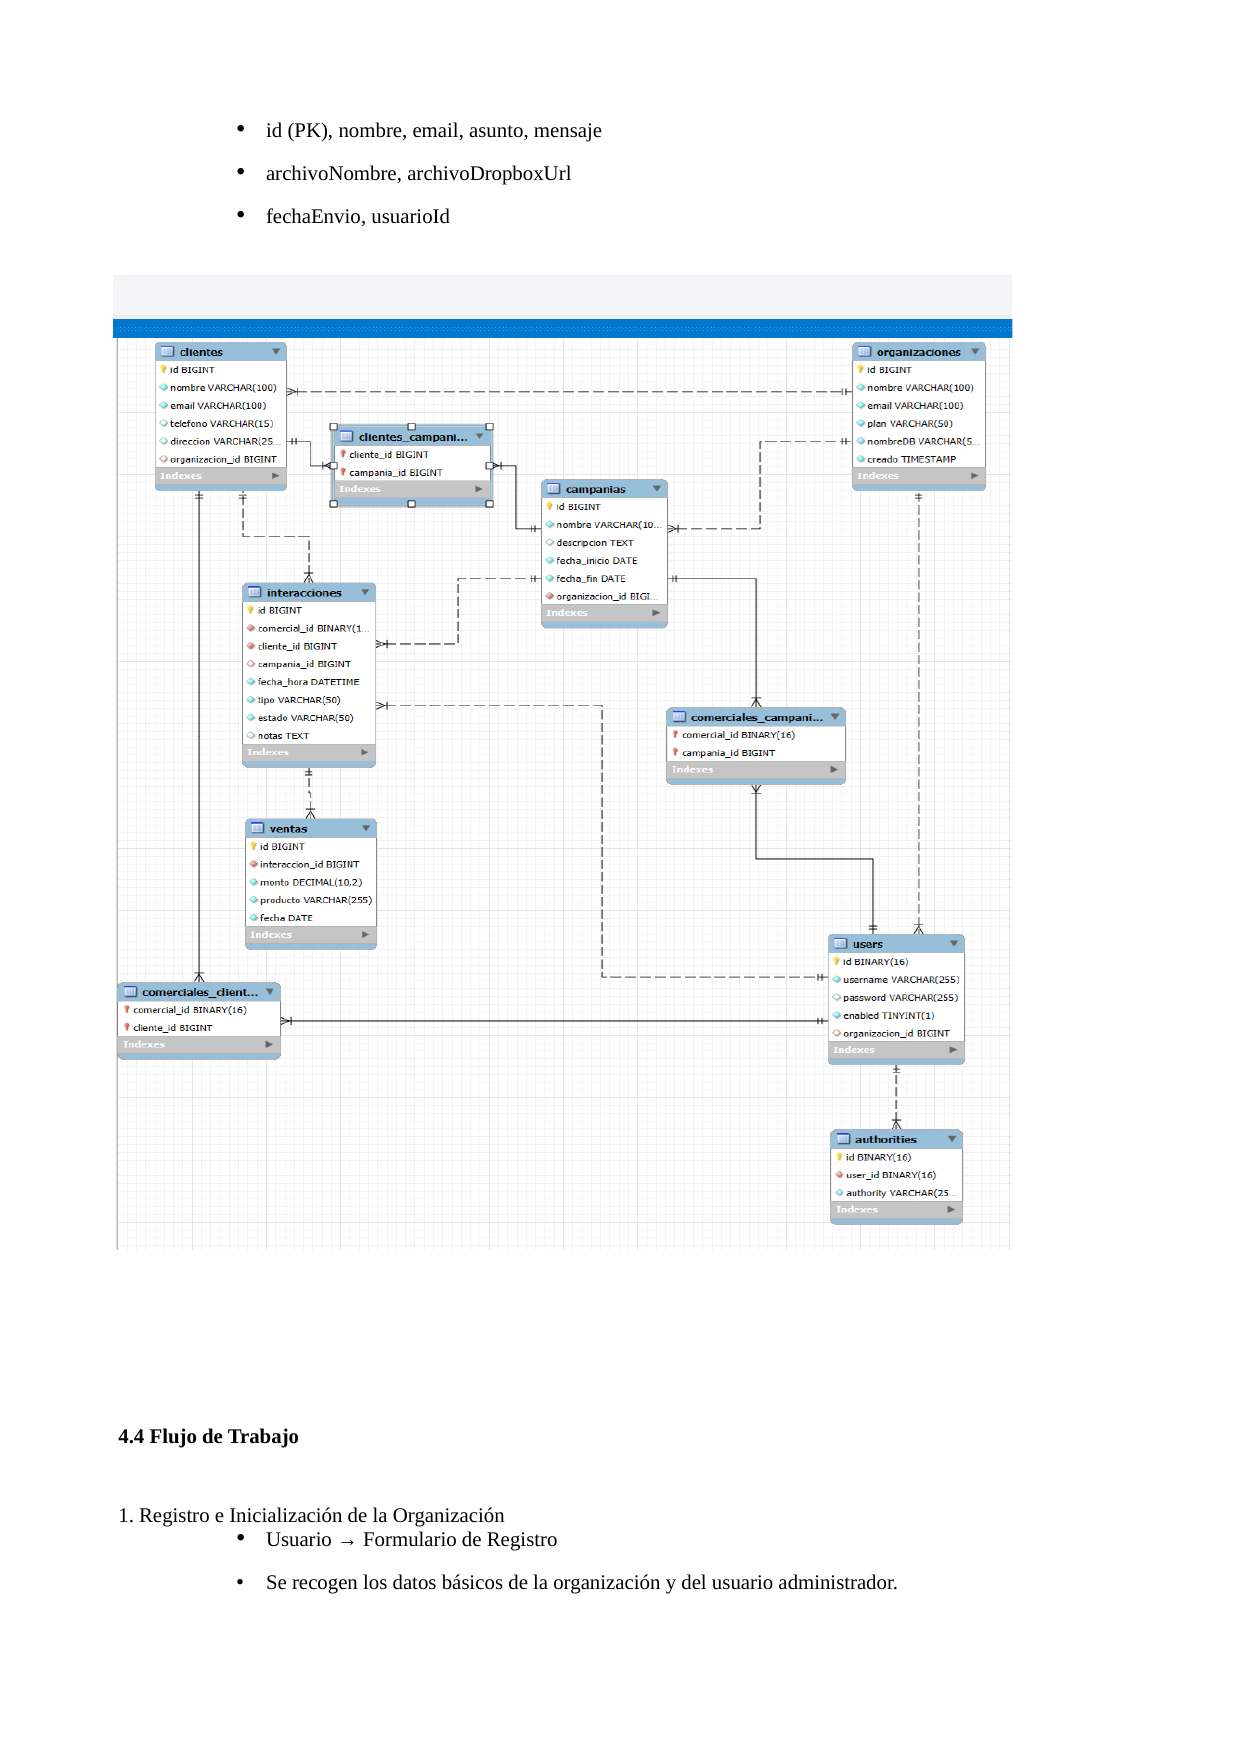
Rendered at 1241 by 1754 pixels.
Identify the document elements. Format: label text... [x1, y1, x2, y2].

subtitle 1. Registro e Inicialización de la Organización [118, 1503, 1122, 1527]
list id (PK), nombre, email, asunto, mensaje [236, 118, 1122, 143]
picture [230, 237, 660, 1250]
list fechaEnvio, usuarioId [236, 204, 1122, 229]
list Usuario → Formulario de Registro [236, 1527, 1122, 1552]
list Se recogen los datos básicos de la organización y del usuario administrador. [236, 1570, 1122, 1594]
list archivoNombre, archivoDropboxUrl [236, 161, 1122, 186]
subtitle 4.4 Flujo de Trabajo [118, 1424, 1122, 1448]
